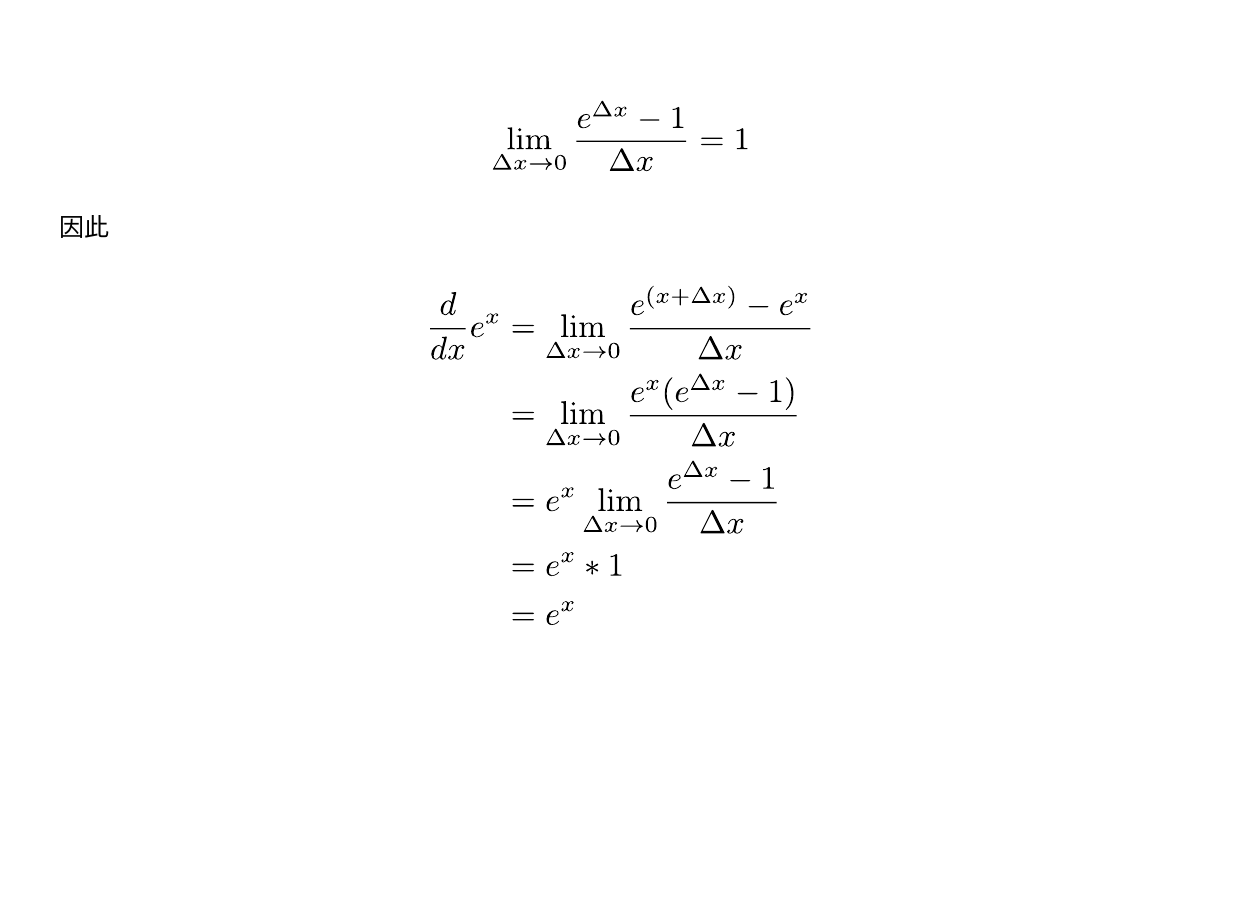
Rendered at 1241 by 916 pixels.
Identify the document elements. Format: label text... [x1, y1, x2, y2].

text 因此 [59, 208, 1181, 244]
